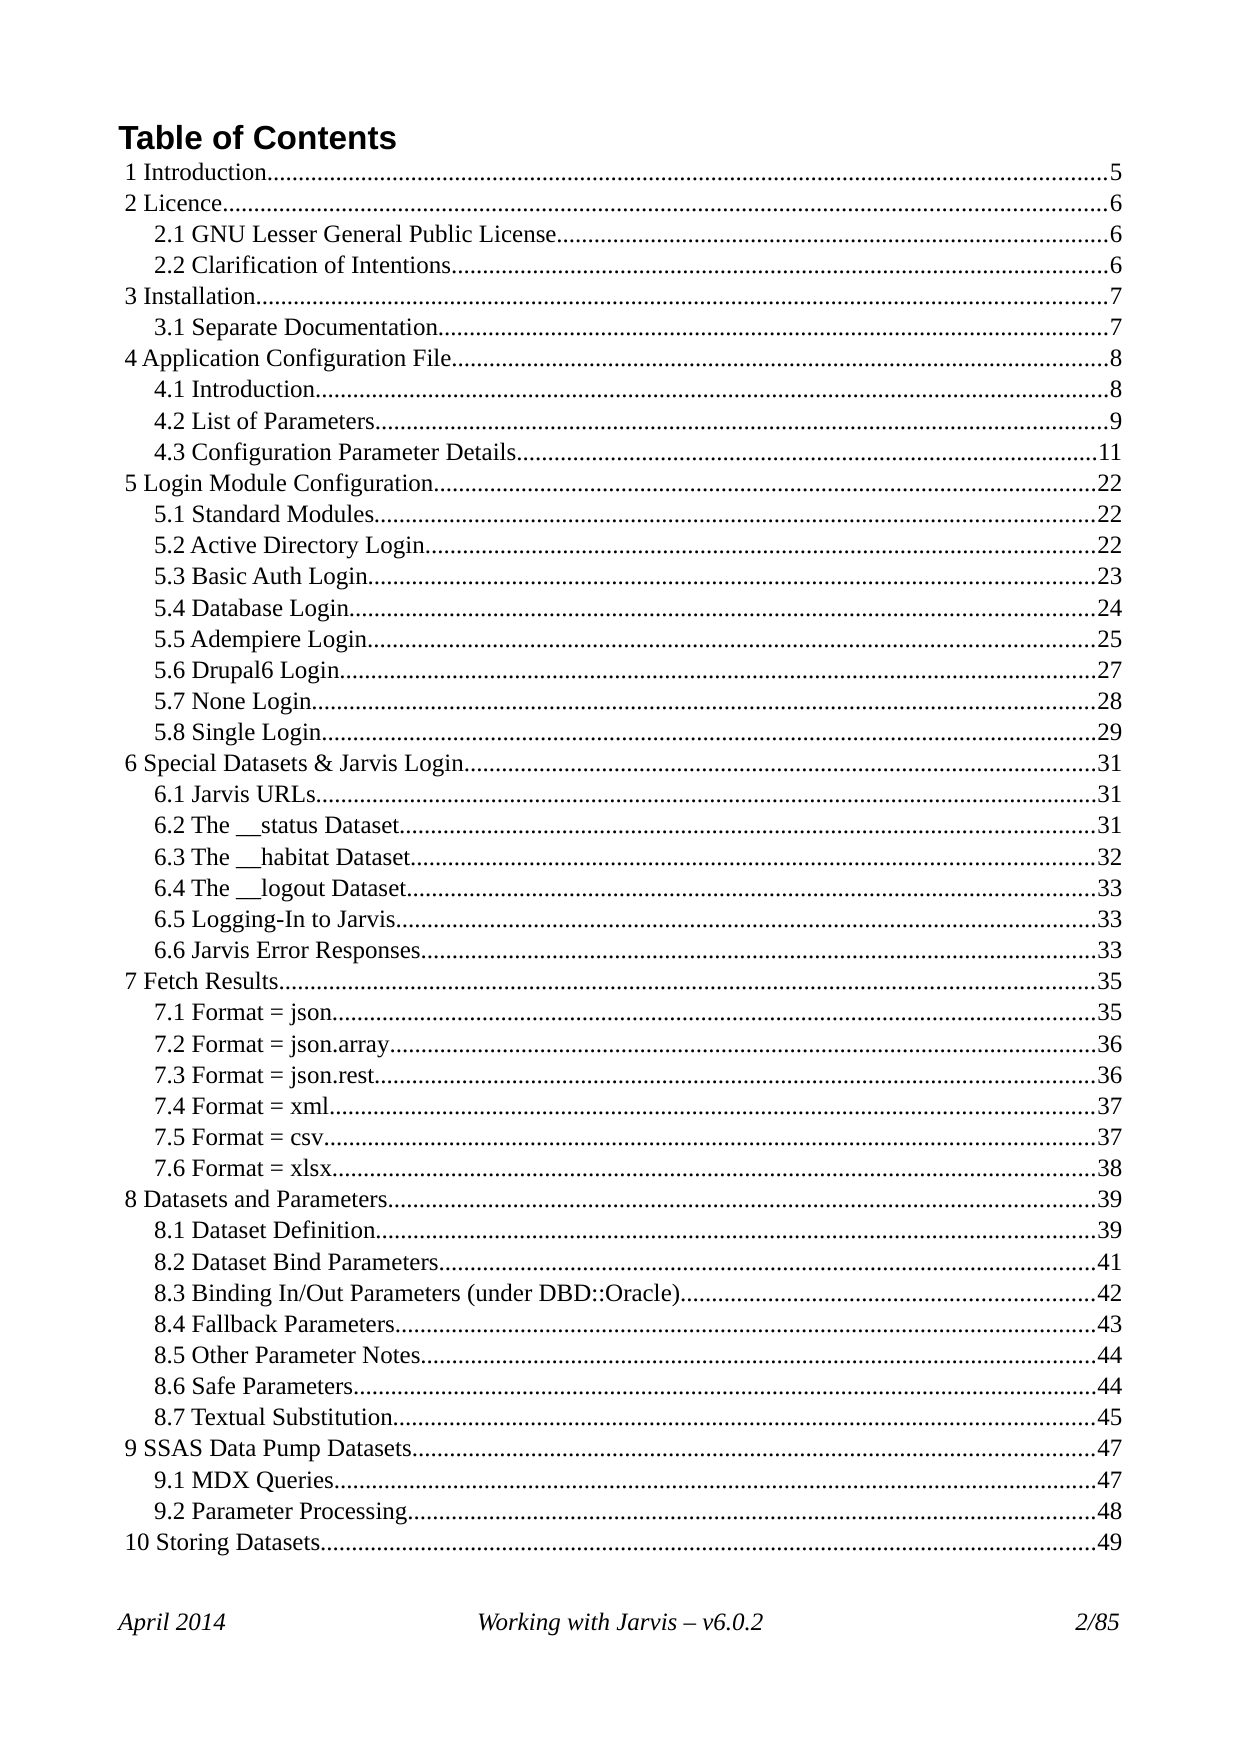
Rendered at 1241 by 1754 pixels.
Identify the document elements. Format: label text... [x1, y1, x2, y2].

text 9.1 MDX Queries 47 [148, 1465, 1122, 1493]
text 8.1 Dataset Definition 39 [148, 1216, 1122, 1244]
text 3 Installation 7 [118, 281, 1122, 310]
text 1 Introduction 5 [118, 157, 1122, 185]
text 8.6 Safe Parameters 44 [148, 1371, 1122, 1400]
text 7.5 Format = csv 37 [148, 1122, 1122, 1151]
subtitle Table of Contents [118, 118, 1122, 157]
text 6.5 Logging-In to Jarvis 33 [148, 904, 1122, 933]
text 5.1 Standard Modules 22 [148, 499, 1122, 528]
text 6.1 Jarvis URLs 31 [148, 779, 1122, 808]
text 8.3 Binding In/Out Parameters (under DBD::Oracle) 42 [148, 1278, 1122, 1307]
text 3.1 Separate Documentation 7 [148, 312, 1122, 341]
text 8.7 Textual Substitution 45 [148, 1402, 1122, 1431]
text 8 Datasets and Parameters 39 [118, 1184, 1122, 1213]
text 6.3 The __habitat Dataset 32 [148, 842, 1122, 871]
text 2 Licence 6 [118, 188, 1122, 216]
text 9 SSAS Data Pump Datasets 47 [118, 1433, 1122, 1462]
text 8.5 Other Parameter Notes 44 [148, 1340, 1122, 1369]
text 6.4 The __logout Dataset 33 [148, 873, 1122, 902]
text 5.7 None Login 28 [148, 686, 1122, 715]
text 6.2 The __status Dataset 31 [148, 811, 1122, 839]
text 8.4 Fallback Parameters 43 [148, 1309, 1122, 1338]
text 7.4 Format = xml 37 [148, 1091, 1122, 1120]
text 5.8 Single Login 29 [148, 717, 1122, 746]
text 5.6 Drupal6 Login 27 [148, 655, 1122, 684]
text 4 Application Configuration File 8 [118, 343, 1122, 372]
text 2.1 GNU Lesser General Public License 6 [148, 219, 1122, 248]
text 4.1 Introduction 8 [148, 374, 1122, 403]
text 5 Login Module Configuration 22 [118, 468, 1122, 497]
text 7.2 Format = json.array 36 [148, 1029, 1122, 1057]
text 8.2 Dataset Bind Parameters 41 [148, 1247, 1122, 1275]
text 5.5 Adempiere Login 25 [148, 624, 1122, 652]
text 7 Fetch Results 35 [118, 966, 1122, 995]
text 7.6 Format = xlsx 38 [148, 1153, 1122, 1182]
text 5.4 Database Login 24 [148, 593, 1122, 621]
text 7.3 Format = json.rest 36 [148, 1060, 1122, 1088]
text 5.3 Basic Auth Login 23 [148, 561, 1122, 590]
text 4.2 List of Parameters 9 [148, 406, 1122, 434]
text 6.6 Jarvis Error Responses 33 [148, 935, 1122, 964]
text 5.2 Active Directory Login 22 [148, 530, 1122, 559]
text 2.2 Clarification of Intentions 6 [148, 250, 1122, 279]
text 4.3 Configuration Parameter Details 11 [148, 437, 1122, 466]
text 6 Special Datasets & Jarvis Login 31 [118, 748, 1122, 777]
text 7.1 Format = json 35 [148, 997, 1122, 1026]
text 9.2 Parameter Processing 48 [148, 1496, 1122, 1524]
text 10 Storing Datasets 49 [118, 1527, 1122, 1556]
